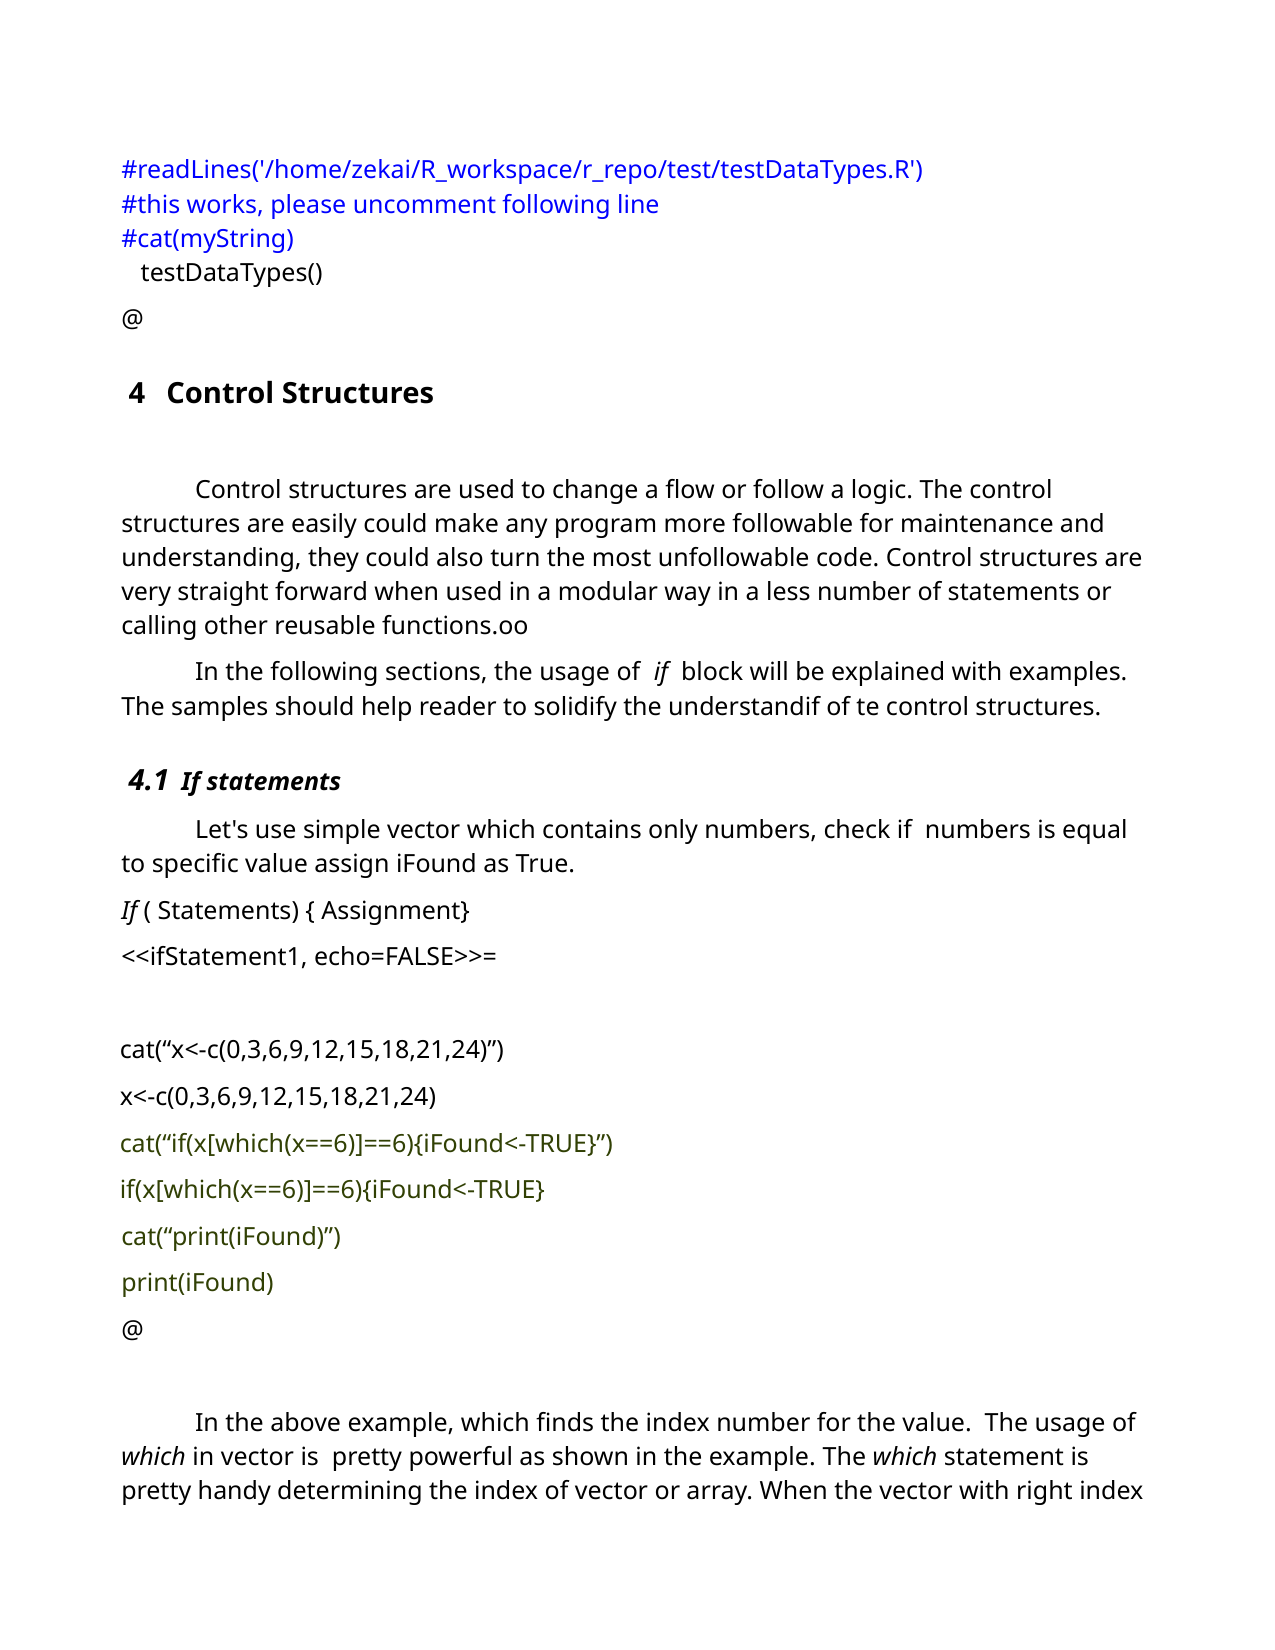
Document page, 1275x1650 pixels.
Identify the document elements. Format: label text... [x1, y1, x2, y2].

text #cat(myString) [121, 220, 1158, 254]
text #readLines('/home/zekai/R_workspace/r_repo/test/testDataTypes.R') [121, 152, 1158, 186]
text cat(“print(iFound)”) [121, 1218, 1158, 1252]
text @ [121, 1312, 1158, 1346]
text @ [121, 301, 1158, 335]
subtitle Control Structures [121, 372, 1158, 412]
text <<ifStatement1, echo=FALSE>>= [121, 939, 1158, 973]
text if(x[which(x==6)]==6){iFound<-TRUE} [119, 1172, 1158, 1206]
text Let's use simple vector which contains only numbers, check if numbers is equal to specific value assign iFound as True. [121, 812, 1158, 880]
text print(iFound) [121, 1265, 1158, 1299]
text #this works, please uncomment following line [121, 186, 1158, 220]
text x<-c(0,3,6,9,12,15,18,21,24) [119, 1079, 1158, 1113]
text If ( Statements) { Assignment} [121, 892, 1158, 927]
text testDataTypes() [121, 254, 1158, 288]
text cat(“if(x[which(x==6)]==6){iFound<-TRUE}”) [119, 1125, 1158, 1159]
text Control structures are used to change a flow or follow a logic. The control structures are easily could make any program more followable for maintenance and understanding, they could also turn the most unfollowable code. Control structures are very straight forward when used in a modular way in a less number of statements or calling other reusable functions.oo [121, 471, 1158, 642]
text cat(“x<-c(0,3,6,9,12,15,18,21,24)”) [119, 1032, 1158, 1066]
subtitle If statements [121, 760, 1158, 799]
text In the following sections, the usage of if block will be explained with examples. The samples should help reader to solidify the understandif of te control structures. [121, 654, 1158, 722]
text In the above example, which finds the index number for the value. The usage of which in vector is pretty powerful as shown in the example. The which statement is pretty handy determining the index of vector or array. When the vector with right index [121, 1405, 1158, 1507]
